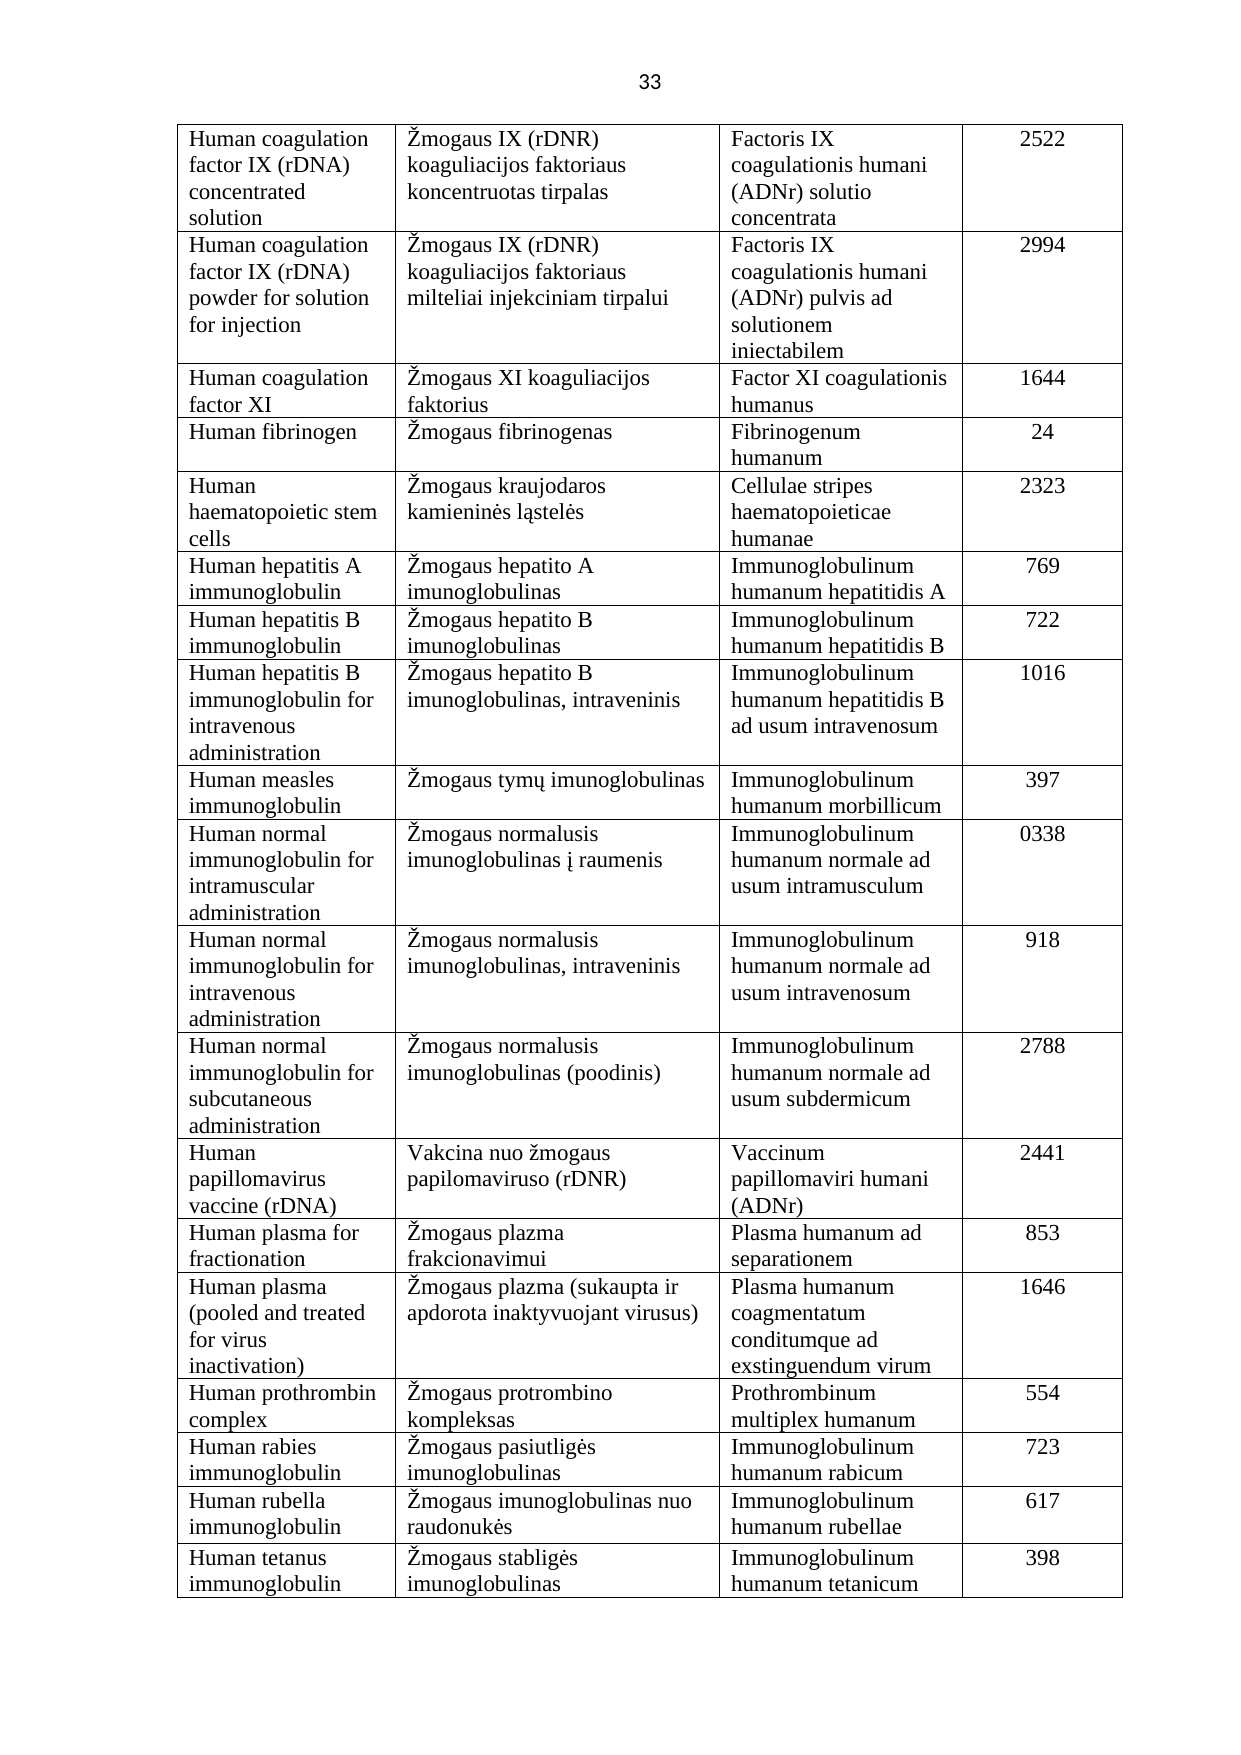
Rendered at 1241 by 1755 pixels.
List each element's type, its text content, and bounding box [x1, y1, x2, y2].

table_cell 24 [963, 418, 1122, 471]
table_cell Žmogaus IX (rDNR) koaguliacijos faktoriaus koncentruotas tirpalas [396, 125, 719, 231]
table_cell Human haematopoietic stem cells [178, 472, 395, 551]
table_cell 1644 [963, 364, 1122, 417]
table_cell Human fibrinogen [178, 418, 395, 471]
table_cell Human coagulation factor XI [178, 364, 395, 417]
table_cell Human normal immunoglobulin for intravenous administration [178, 926, 395, 1032]
table_cell Žmogaus hepatito B imunoglobulinas, intraveninis [396, 660, 719, 765]
table_cell Human plasma for fractionation [178, 1219, 395, 1272]
table_cell Human normal immunoglobulin for intramuscular administration [178, 820, 395, 925]
table_cell Žmogaus normalusis imunoglobulinas (poodinis) [396, 1033, 719, 1138]
table_cell Žmogaus stabligės imunoglobulinas [396, 1544, 719, 1597]
table_cell Immunoglobulinum humanum hepatitidis B ad usum intravenosum [720, 660, 962, 765]
table_cell Immunoglobulinum humanum morbillicum [720, 766, 962, 819]
table_cell Žmogaus protrombino kompleksas [396, 1379, 719, 1432]
table_cell Žmogaus imunoglobulinas nuo raudonukės [396, 1487, 719, 1542]
table_cell Žmogaus kraujodaros kamieninės ląstelės [396, 472, 719, 551]
table_cell 918 [963, 926, 1122, 1032]
table_cell Žmogaus plazma (sukaupta ir apdorota inaktyvuojant virusus) [396, 1273, 719, 1378]
table_cell 0338 [963, 820, 1122, 925]
table_cell 2522 [963, 125, 1122, 231]
table_cell Human rubella immunoglobulin [178, 1487, 395, 1542]
table_cell Human normal immunoglobulin for subcutaneous administration [178, 1033, 395, 1138]
table_cell Fibrinogenum humanum [720, 418, 962, 471]
table_cell Human prothrombin complex [178, 1379, 395, 1432]
table_cell Immunoglobulinum humanum hepatitidis A [720, 552, 962, 605]
table_cell Žmogaus fibrinogenas [396, 418, 719, 471]
table_cell Plasma humanum ad separationem [720, 1219, 962, 1272]
table_cell 398 [963, 1544, 1122, 1597]
table_cell Žmogaus hepatito B imunoglobulinas [396, 606, 719, 658]
table_cell Immunoglobulinum humanum normale ad usum subdermicum [720, 1033, 962, 1138]
table_cell Human coagulation factor IX (rDNA) concentrated solution [178, 125, 395, 231]
table_cell 723 [963, 1433, 1122, 1486]
table_cell Žmogaus pasiutligės imunoglobulinas [396, 1433, 719, 1486]
table_cell 1016 [963, 660, 1122, 765]
table_cell Immunoglobulinum humanum normale ad usum intramusculum [720, 820, 962, 925]
table_cell 554 [963, 1379, 1122, 1432]
table_cell 1646 [963, 1273, 1122, 1378]
table_cell Vaccinum papillomaviri humani (ADNr) [720, 1139, 962, 1218]
table_cell 397 [963, 766, 1122, 819]
table_cell Immunoglobulinum humanum rubellae [720, 1487, 962, 1542]
table_cell Human tetanus immunoglobulin [178, 1544, 395, 1597]
table_cell Human rabies immunoglobulin [178, 1433, 395, 1486]
table_cell Human hepatitis A immunoglobulin [178, 552, 395, 605]
table_cell Žmogaus XI koaguliacijos faktorius [396, 364, 719, 417]
table_cell Immunoglobulinum humanum rabicum [720, 1433, 962, 1486]
table_cell Žmogaus normalusis imunoglobulinas, intraveninis [396, 926, 719, 1032]
table_cell 2441 [963, 1139, 1122, 1218]
table_cell 769 [963, 552, 1122, 605]
table_cell Prothrombinum multiplex humanum [720, 1379, 962, 1432]
table_cell Human plasma (pooled and treated for virus inactivation) [178, 1273, 395, 1378]
table_cell Factor XI coagulationis humanus [720, 364, 962, 417]
table_cell Žmogaus normalusis imunoglobulinas į raumenis [396, 820, 719, 925]
table_cell Vakcina nuo žmogaus papilomaviruso (rDNR) [396, 1139, 719, 1218]
table_cell Factoris IX coagulationis humani (ADNr) pulvis ad solutionem iniectabilem [720, 232, 962, 363]
table_cell Human hepatitis B immunoglobulin [178, 606, 395, 658]
table_cell Žmogaus tymų imunoglobulinas [396, 766, 719, 819]
table_cell Žmogaus hepatito A imunoglobulinas [396, 552, 719, 605]
table_cell Factoris IX coagulationis humani (ADNr) solutio concentrata [720, 125, 962, 231]
table_cell Human coagulation factor IX (rDNA) powder for solution for injection [178, 232, 395, 363]
table_cell Immunoglobulinum humanum tetanicum [720, 1544, 962, 1597]
table_cell Žmogaus plazma frakcionavimui [396, 1219, 719, 1272]
table_cell Cellulae stripes haematopoieticae humanae [720, 472, 962, 551]
table_cell 722 [963, 606, 1122, 658]
table_cell 2323 [963, 472, 1122, 551]
table_cell Žmogaus IX (rDNR) koaguliacijos faktoriaus milteliai injekciniam tirpalui [396, 232, 719, 363]
table_cell Immunoglobulinum humanum hepatitidis B [720, 606, 962, 658]
table_cell 2994 [963, 232, 1122, 363]
table_cell Human hepatitis B immunoglobulin for intravenous administration [178, 660, 395, 765]
table_cell Human measles immunoglobulin [178, 766, 395, 819]
table_cell Immunoglobulinum humanum normale ad usum intravenosum [720, 926, 962, 1032]
table_cell Human papillomavirus vaccine (rDNA) [178, 1139, 395, 1218]
table_cell 853 [963, 1219, 1122, 1272]
table_cell 617 [963, 1487, 1122, 1542]
table_cell Plasma humanum coagmentatum conditumque ad exstinguendum virum [720, 1273, 962, 1378]
table_cell 2788 [963, 1033, 1122, 1138]
